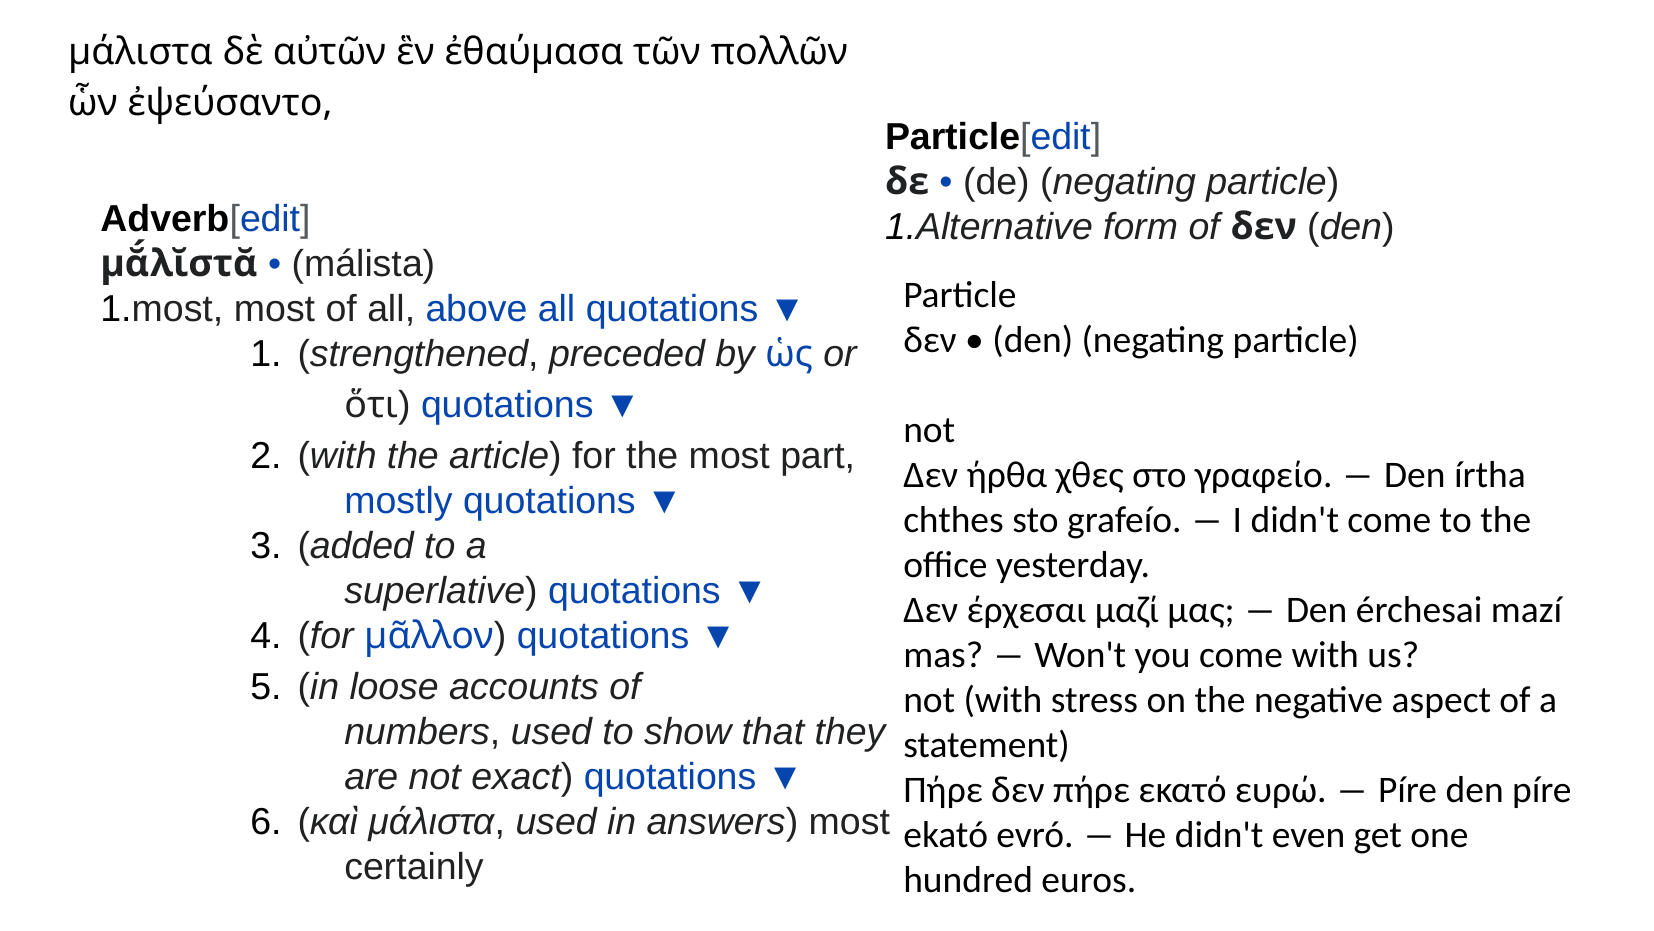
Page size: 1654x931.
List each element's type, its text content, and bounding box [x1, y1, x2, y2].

text_box μάλιστα δὲ αὐτῶν ἓν ἐθαύμασα τῶν πολλῶν ὧν ἐψεύσαντο, [43, 20, 870, 137]
text_box Adverb[edit] μᾰ́λῐστᾰ • (málista) most, most of all, above all quotations ▼ (strengthened, preceded by ὡς or ὅτι) quotations ▼ (with the article) for the most part, mostly quotations ▼ (added to a superlative) quotations ▼ (for μᾶλλον) quotations ▼ (in loose accounts of numbers, used to show that they are not exact) quotations ▼ (καὶ μάλιστα, used in answers) most certainly [86, 187, 912, 895]
text_box Particle δεν • (den) (negating particle) not Δεν ήρθα χθες στο γραφείο. ― Den írtha chthes sto grafeío. ― I didn't come to the office yesterday. Δεν έρχεσαι μαζί μας; ― Den érchesai mazí mas? ― Won't you come with us? not (with stress on the negative aspect of a statement) Πήρε δεν πήρε εκατό ευρώ. ― Píre den píre ekató evró. ― He didn't even get one hundred euros. [888, 263, 1595, 908]
text_box Particle[edit] δε • (de) (negating particle) Alternative form of δεν (den) [870, 105, 1654, 261]
